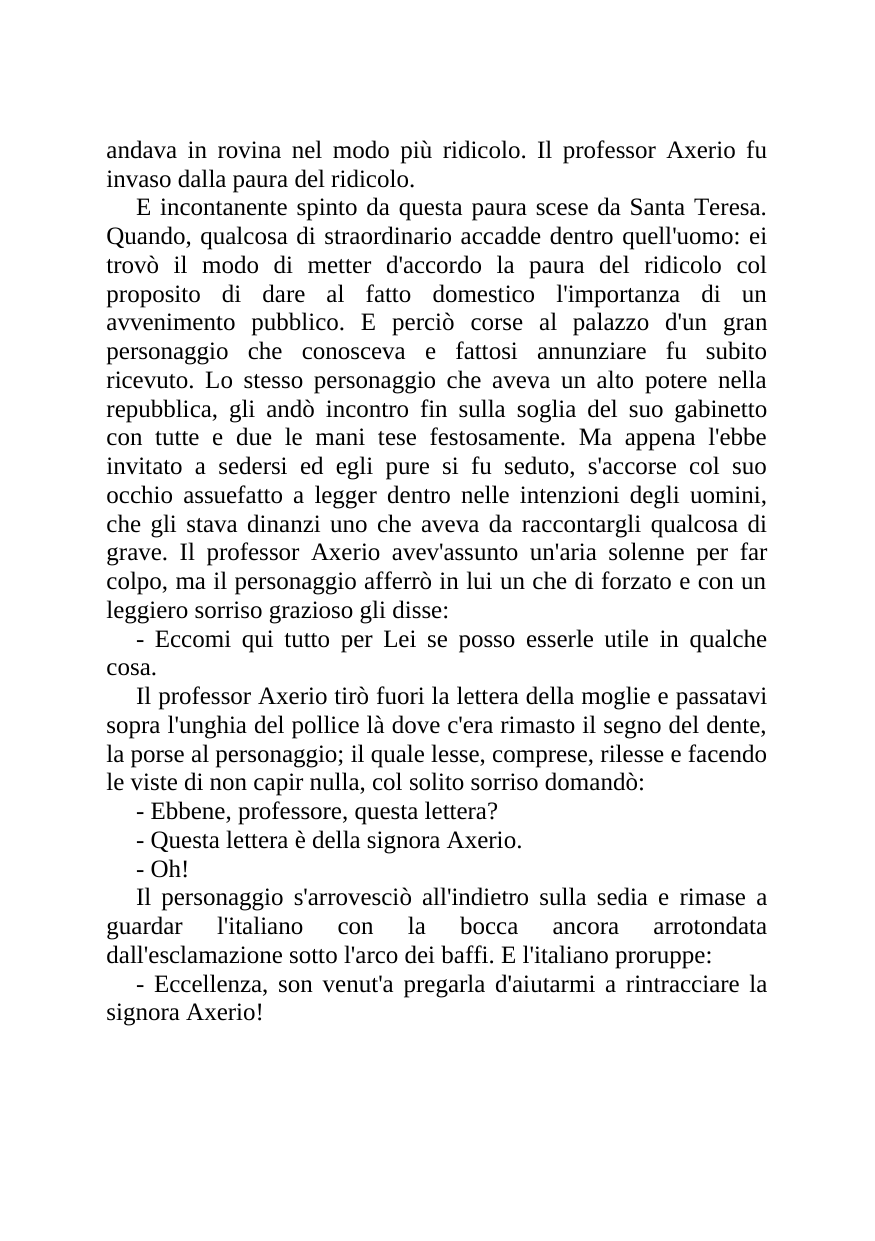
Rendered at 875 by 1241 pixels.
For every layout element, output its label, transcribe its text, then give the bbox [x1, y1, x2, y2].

text - Ebbene, professore, questa lettera? [106, 796, 768, 825]
text - Eccellenza, son venut'a pregarla d'aiutarmi a rintracciare la signora Axerio! [106, 969, 768, 1026]
text Il professor Axerio tirò fuori la lettera della moglie e passatavi sopra l'unghia del pollice là dove c'era rimasto il segno del dente, la porse al personaggio; il quale lesse, comprese, rilesse e facendo le viste di non capir nulla, col solito sorriso domandò: [106, 681, 768, 796]
text - Eccomi qui tutto per Lei se posso esserle utile in qualche cosa. [106, 624, 768, 681]
text Il personaggio s'arrovesciò all'indietro sulla sedia e rimase a guardar l'italiano con la bocca ancora arrotondata dall'esclamazione sotto l'arco dei baffi. E l'italiano proruppe: [106, 882, 768, 969]
text - Questa lettera è della signora Axerio. [106, 825, 768, 854]
text - Oh! [106, 854, 768, 882]
text andava in rovina nel modo più ridicolo. Il professor Axerio fu invaso dalla paura del ridicolo. [106, 135, 768, 192]
text E incontanente spinto da questa paura scese da Santa Teresa. Quando, qualcosa di straordinario accadde dentro quell'uomo: ei trovò il modo di metter d'accordo la paura del ridicolo col proposito di dare al fatto domestico l'importanza di un avvenimento pubblico. E perciò corse al palazzo d'un gran personaggio che conosceva e fattosi annunziare fu subito ricevuto. Lo stesso personaggio che aveva un alto potere nella repubblica, gli andò incontro fin sulla soglia del suo gabinetto con tutte e due le mani tese festosamente. Ma appena l'ebbe invitato a sedersi ed egli pure si fu seduto, s'accorse col suo occhio assuefatto a legger dentro nelle intenzioni degli uomini, che gli stava dinanzi uno che aveva da raccontargli qualcosa di grave. Il professor Axerio avev'assunto un'aria solenne per far colpo, ma il personaggio afferrò in lui un che di forzato e con un leggiero sorriso grazioso gli disse: [106, 192, 768, 624]
